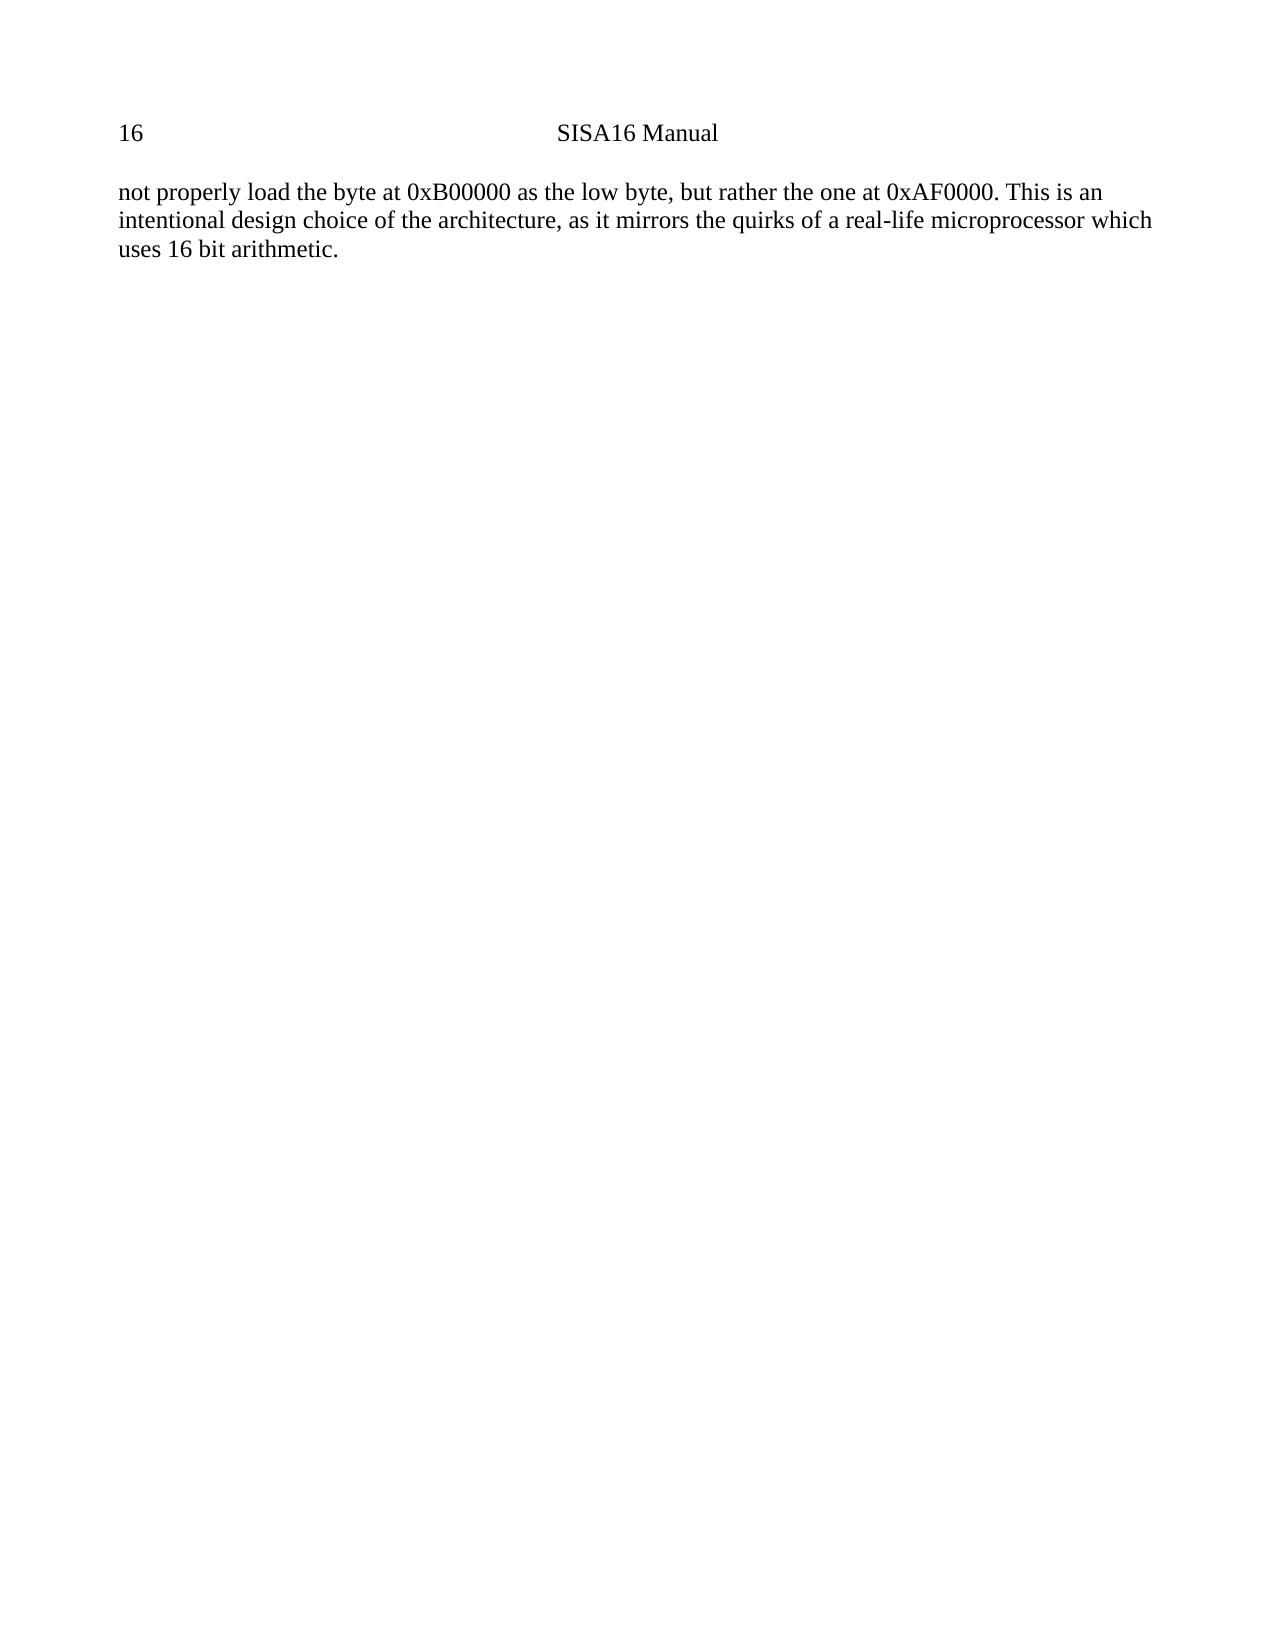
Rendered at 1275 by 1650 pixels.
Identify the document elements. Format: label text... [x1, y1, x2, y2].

text not properly load the byte at 0xB00000 as the low byte, but rather the one at 0xAF0000. This is an intentional design choice of the architecture, as it mirrors the quirks of a real-life microprocessor which uses 16 bit arithmetic. [118, 177, 1157, 263]
